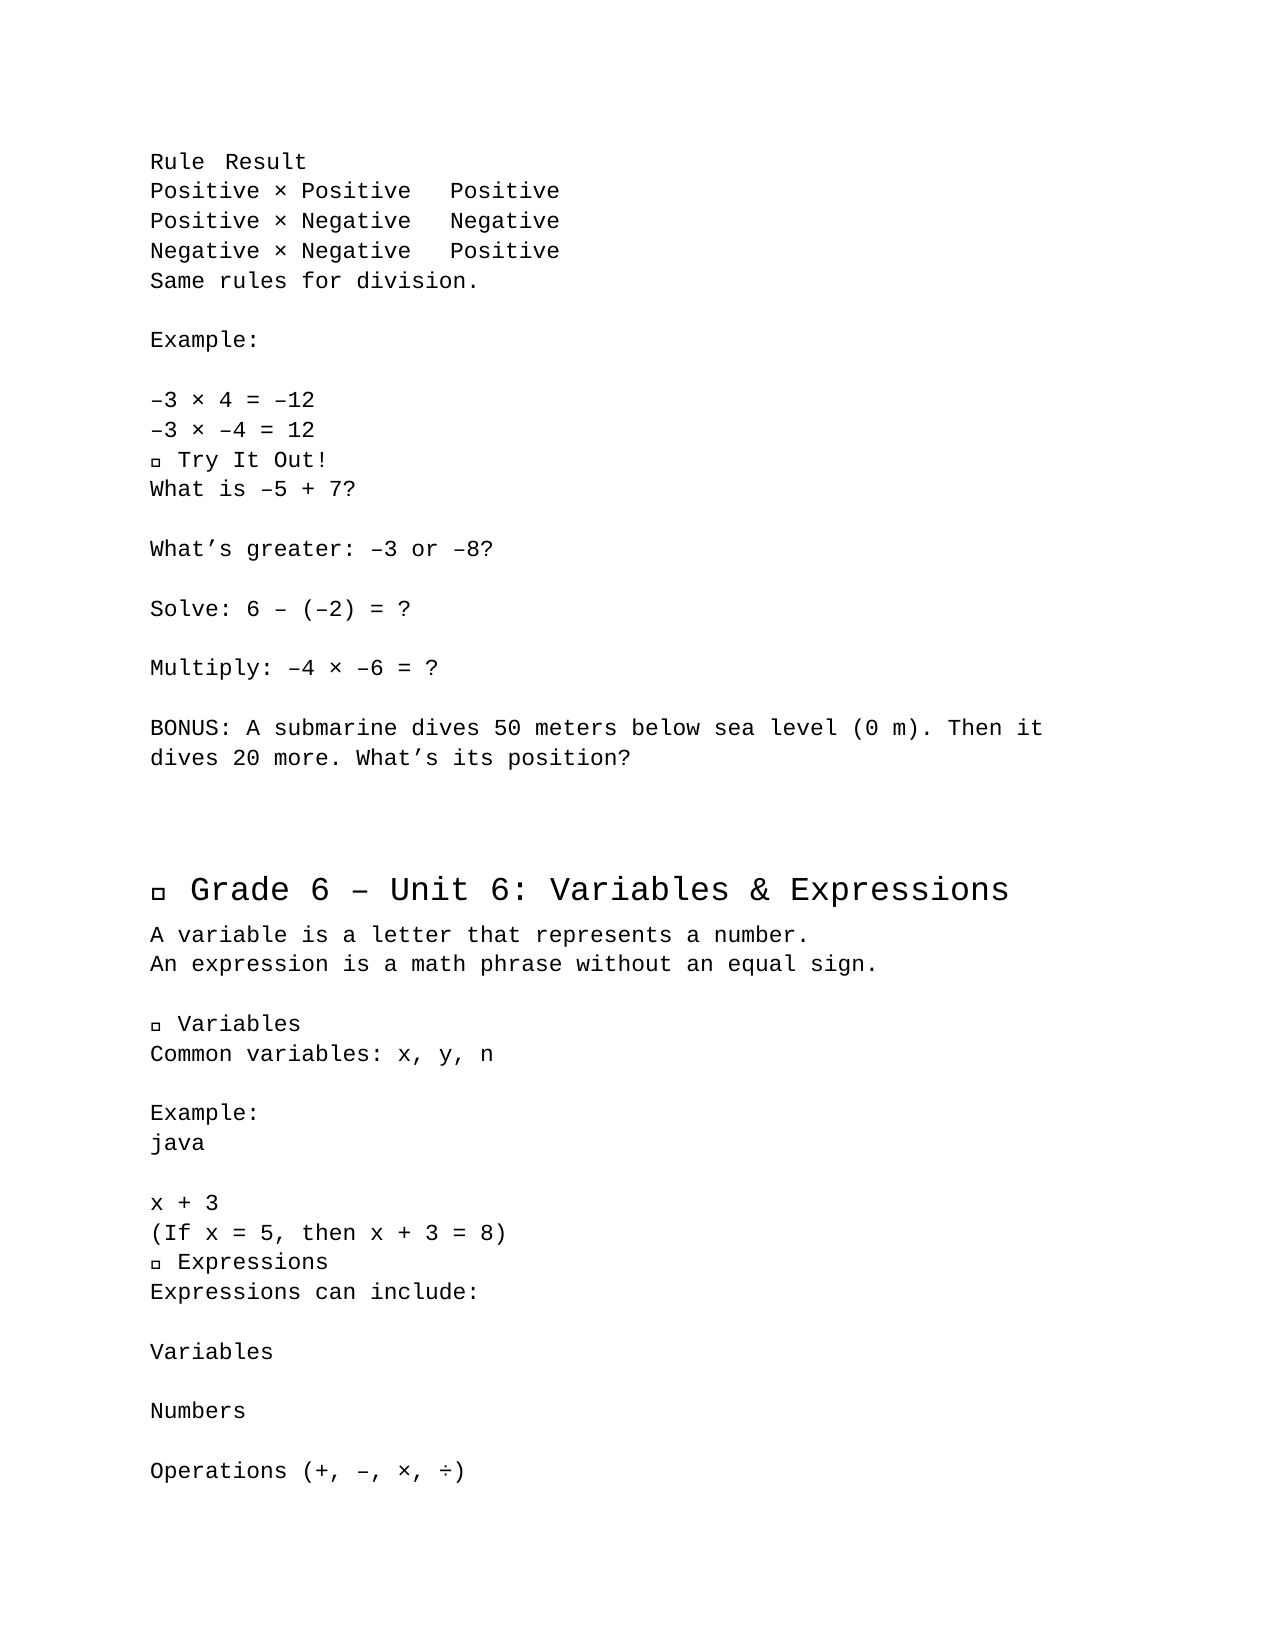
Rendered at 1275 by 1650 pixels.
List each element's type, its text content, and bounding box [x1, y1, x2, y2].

text Rule Result [150, 150, 1125, 176]
text BONUS: A submarine dives 50 meters below sea level (0 m). Then it dives 20 more. What’s its position? [150, 716, 1125, 772]
text Positive × Negative Negative [150, 209, 1125, 236]
text Example: [150, 329, 1125, 355]
text Negative × Negative Positive [150, 239, 1125, 265]
text What’s greater: –3 or –8? [150, 537, 1125, 563]
text Multiply: –4 × –6 = ? [150, 656, 1125, 682]
text Operations (+, –, ×, ÷) [150, 1459, 1125, 1485]
text Example: [150, 1102, 1125, 1128]
text –3 × 4 = –12 [150, 388, 1125, 414]
text A variable is a letter that represents a number. [150, 923, 1125, 949]
text 🧠 Try It Out! [150, 448, 1125, 474]
text 🔤 Variables [150, 1012, 1125, 1038]
text Common variables: x, y, n [150, 1042, 1125, 1068]
text Same rules for division. [150, 269, 1125, 295]
text (If x = 5, then x + 3 = 8) [150, 1221, 1125, 1247]
text Solve: 6 – (–2) = ? [150, 597, 1125, 623]
text java [150, 1132, 1125, 1157]
text 🧮 Expressions [150, 1251, 1125, 1277]
text An expression is a math phrase without an equal sign. [150, 953, 1125, 979]
text Variables [150, 1340, 1125, 1366]
text Numbers [150, 1400, 1125, 1426]
text –3 × –4 = 12 [150, 418, 1125, 444]
subtitle 🔣 Grade 6 – Unit 6: Variables & Expressions [150, 873, 1125, 911]
text Expressions can include: [150, 1281, 1125, 1306]
text Positive × Positive Positive [150, 180, 1125, 206]
text What is –5 + 7? [150, 478, 1125, 504]
text x + 3 [150, 1191, 1125, 1217]
